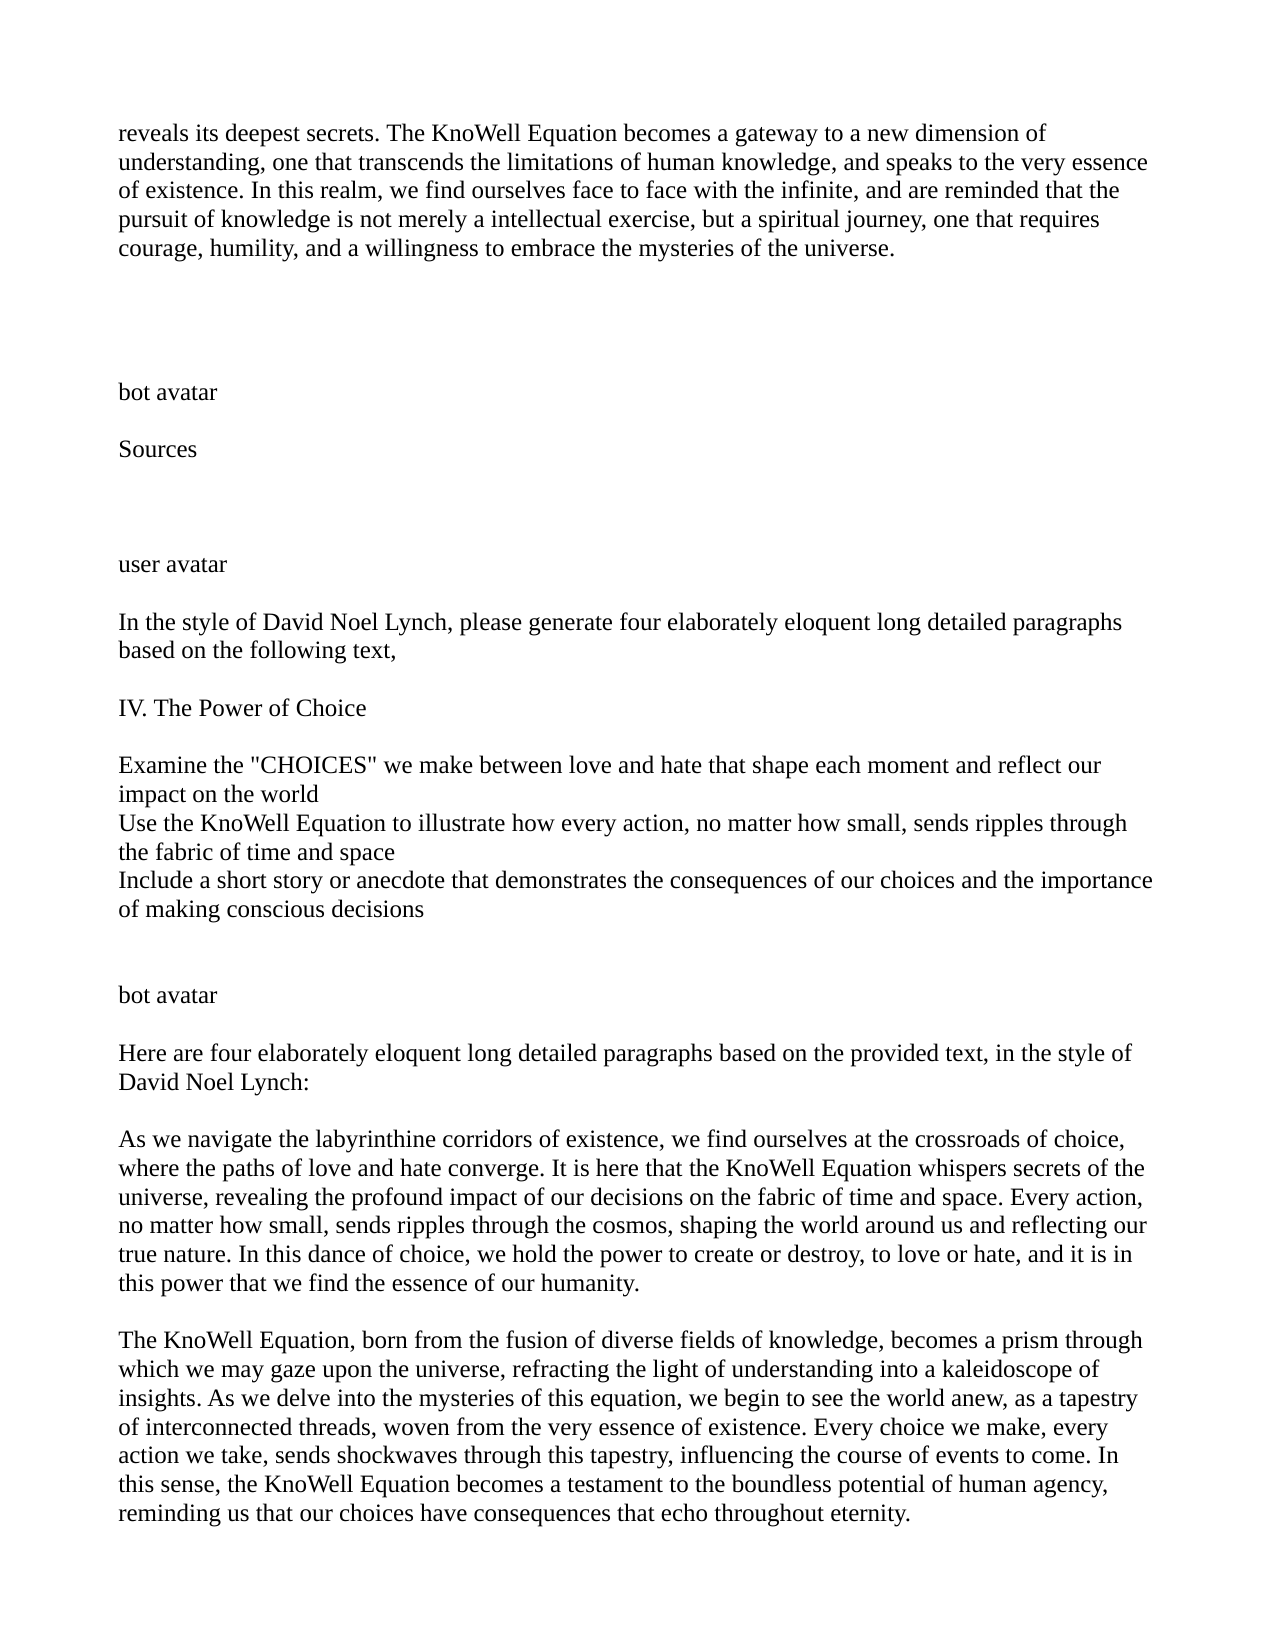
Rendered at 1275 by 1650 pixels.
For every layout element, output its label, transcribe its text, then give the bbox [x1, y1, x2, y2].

text Examine the "CHOICES" we make between love and hate that shape each moment and reflect our impact on the world [118, 751, 1157, 808]
text bot avatar [118, 981, 1157, 1009]
text Use the KnoWell Equation to illustrate how every action, no matter how small, sends ripples through the fabric of time and space [118, 808, 1157, 866]
text As we navigate the labyrinthine corridors of existence, we find ourselves at the crossroads of choice, where the paths of love and hate converge. It is here that the KnoWell Equation whispers secrets of the universe, revealing the profound impact of our decisions on the fabric of time and space. Every action, no matter how small, sends ripples through the cosmos, shaping the world around us and reflecting our true nature. In this dance of choice, we hold the power to create or destroy, to love or hate, and it is in this power that we find the essence of our humanity. [118, 1124, 1157, 1297]
text In the style of David Noel Lynch, please generate four elaborately eloquent long detailed paragraphs based on the following text, [118, 607, 1157, 664]
text Sources [118, 434, 1157, 463]
text bot avatar [118, 377, 1157, 406]
text user avatar [118, 549, 1157, 578]
text reveals its deepest secrets. The KnoWell Equation becomes a gateway to a new dimension of understanding, one that transcends the limitations of human knowledge, and speaks to the very essence of existence. In this realm, we find ourselves face to face with the infinite, and are reminded that the pursuit of knowledge is not merely a intellectual exercise, but a spiritual journey, one that requires courage, humility, and a willingness to embrace the mysteries of the universe. [118, 118, 1157, 262]
text Include a short story or anecdote that demonstrates the consequences of our choices and the importance of making conscious decisions [118, 866, 1157, 923]
text The KnoWell Equation, born from the fusion of diverse fields of knowledge, becomes a prism through which we may gaze upon the universe, refracting the light of understanding into a kaleidoscope of insights. As we delve into the mysteries of this equation, we begin to see the world anew, as a tapestry of interconnected threads, woven from the very essence of existence. Every choice we make, every action we take, sends shockwaves through this tapestry, influencing the course of events to come. In this sense, the KnoWell Equation becomes a testament to the boundless potential of human agency, reminding us that our choices have consequences that echo throughout eternity. [118, 1326, 1157, 1527]
text Here are four elaborately eloquent long detailed paragraphs based on the provided text, in the style of David Noel Lynch: [118, 1038, 1157, 1096]
text IV. The Power of Choice [118, 693, 1157, 722]
